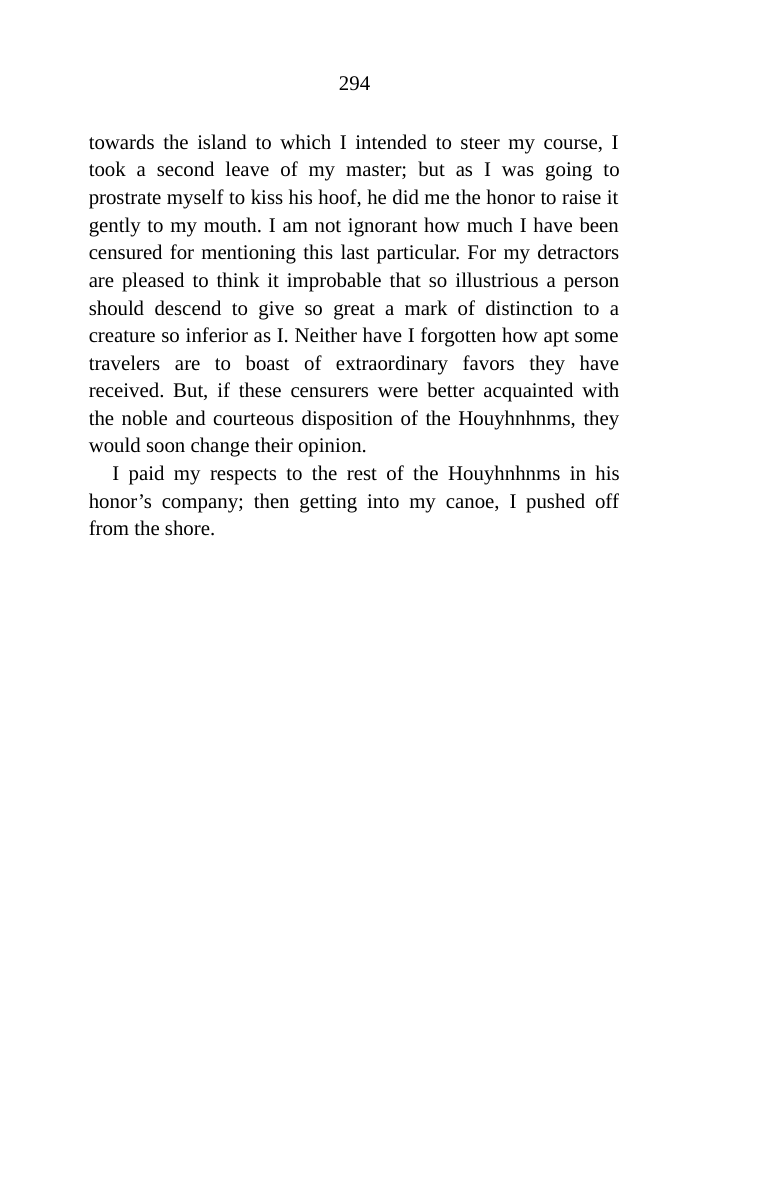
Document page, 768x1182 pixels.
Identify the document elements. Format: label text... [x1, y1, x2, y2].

text I paid my respects to the rest of the Houyhnhnms in his honor’s company; then getting into my canoe, I pushed off from the shore. [88, 461, 620, 540]
text towards the island to which I intended to steer my course, I took a second leave of my master; but as I was going to prostrate myself to kiss his hoof, he did me the honor to raise it gently to my mouth. I am not ignorant how much I have been censured for mentioning this last particular. For my detractors are pleased to think it improbable that so illustrious a person should descend to give so great a mark of distinction to a creature so inferior as I. Neither have I forgotten how apt some travelers are to boast of extraordinary favors they have received. But, if these censurers were better acquainted with the noble and courteous disposition of the Houyhnhnms, they would soon change their opinion. [88, 130, 620, 457]
